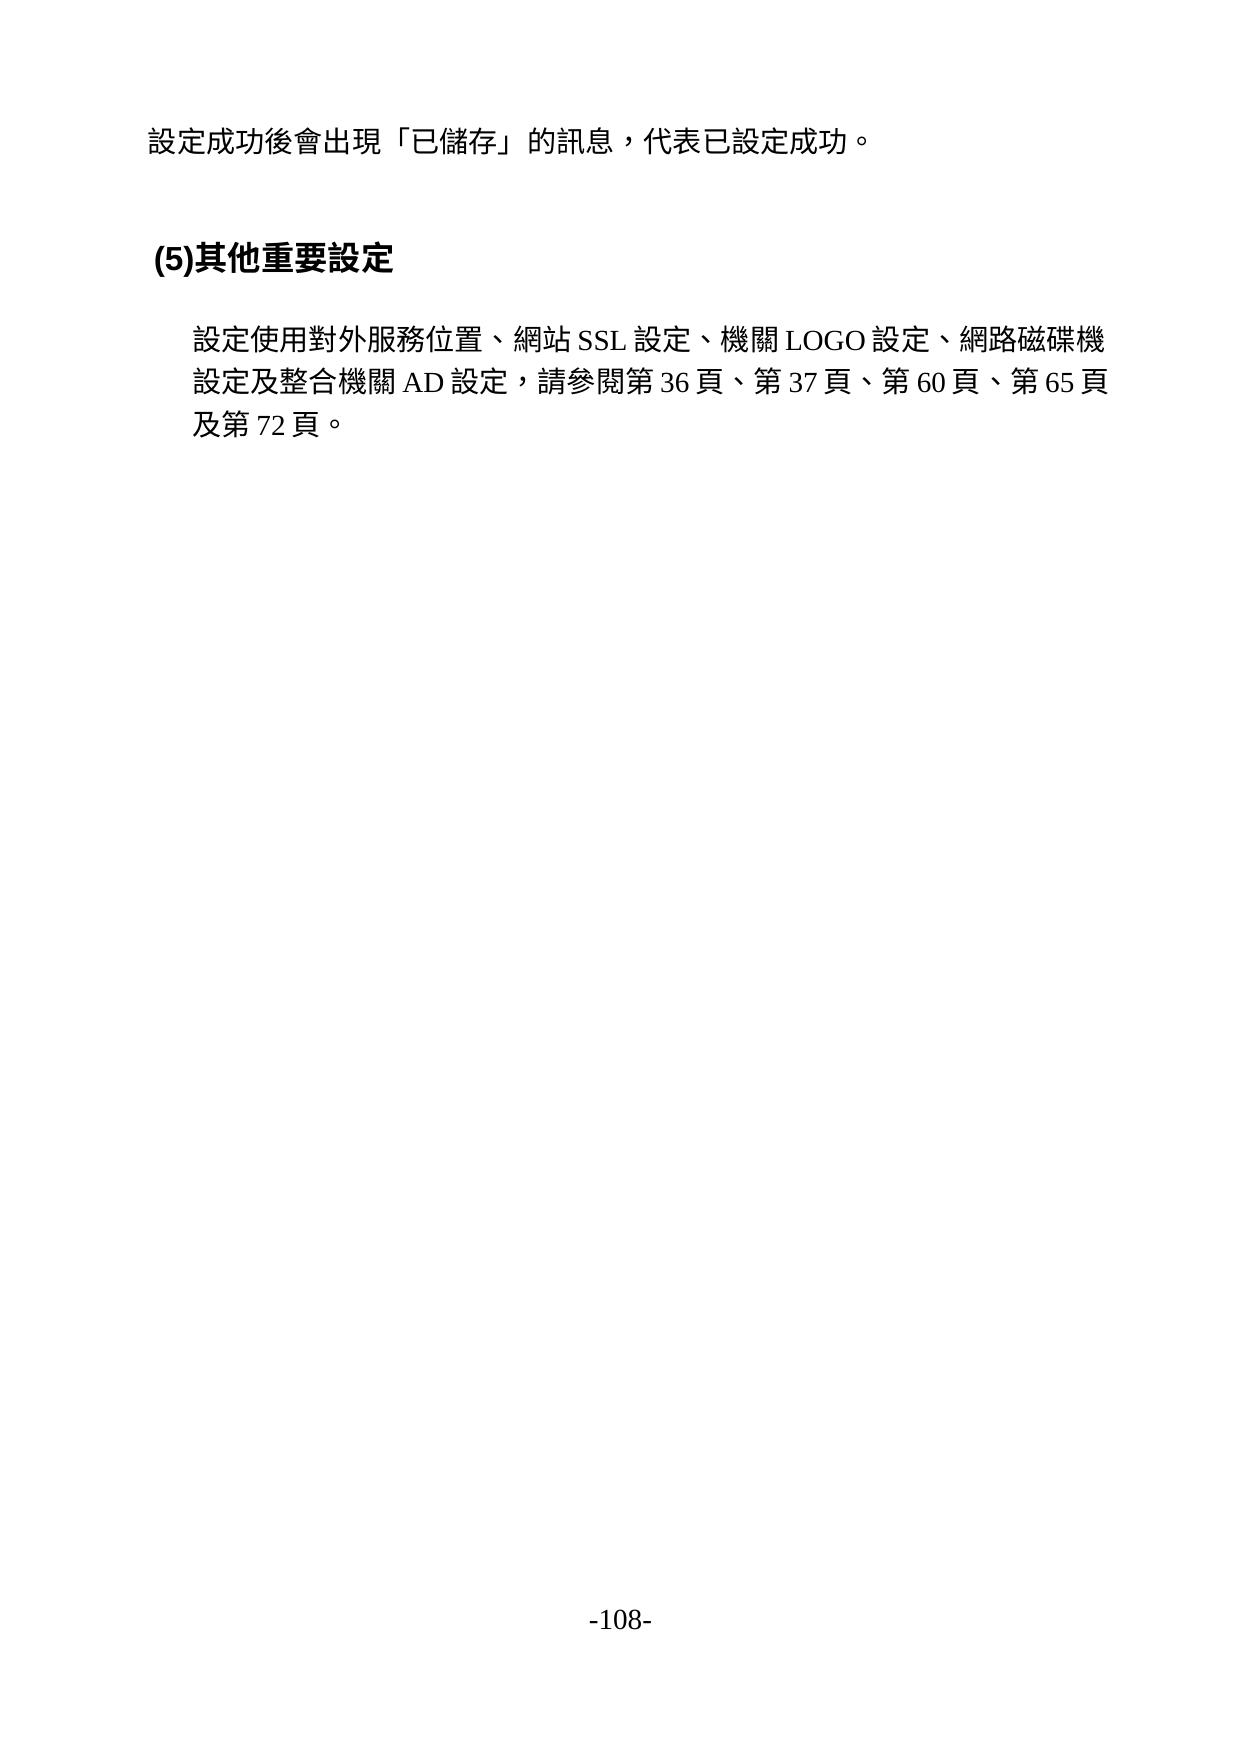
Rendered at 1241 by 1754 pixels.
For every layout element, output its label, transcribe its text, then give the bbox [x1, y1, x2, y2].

text 設定成功後會出現「已儲存」的訊息，代表已設定成功。 [148, 118, 1122, 160]
text 設定使用對外服務位置、網站SSL設定、機關LOGO設定、網路磁碟機設定及整合機關AD設定，請參閱第33頁、第34頁、第56頁、第61頁及第68頁。 [192, 317, 1122, 443]
subtitle 其他重要設定 [153, 232, 1122, 280]
